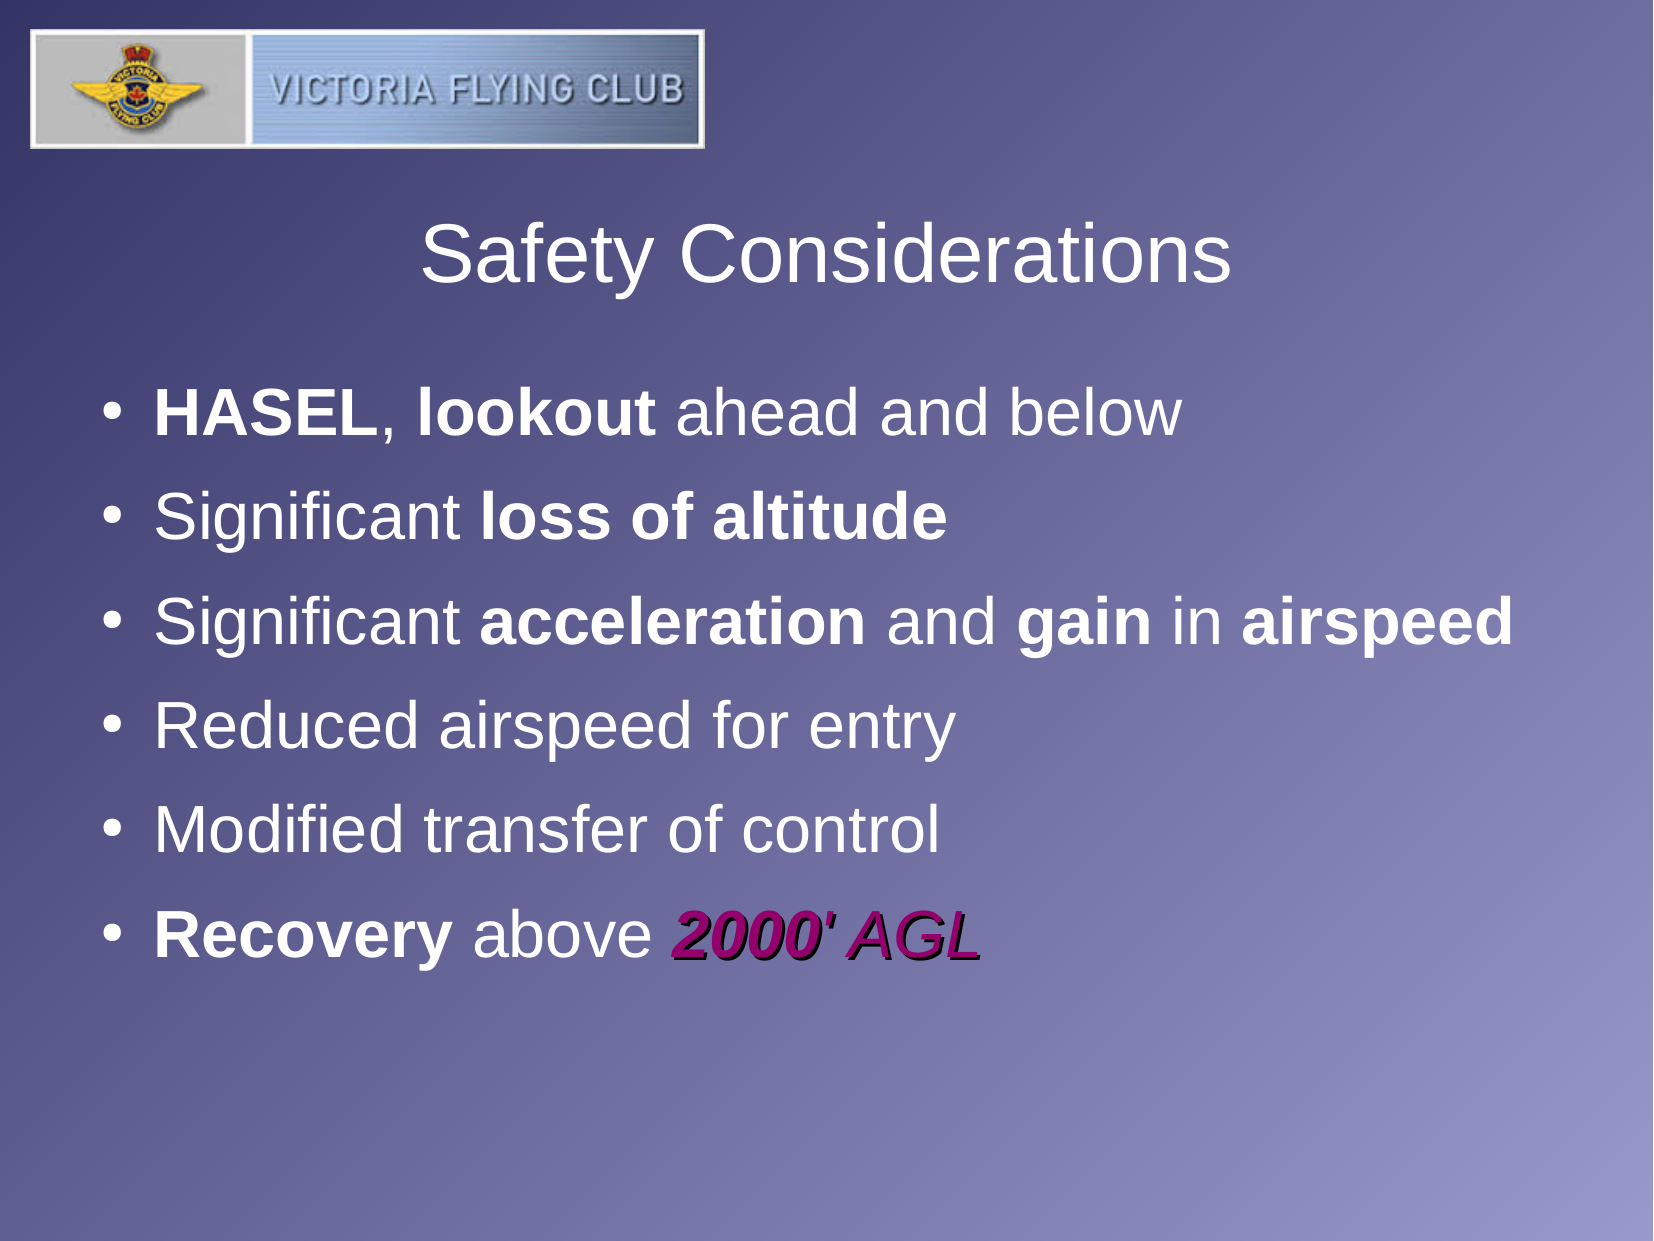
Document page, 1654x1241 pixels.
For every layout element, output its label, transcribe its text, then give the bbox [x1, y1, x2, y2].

picture [30, 29, 705, 149]
list HASEL, lookout ahead and below Significant loss of altitude Significant acceleration and gain in airspeed Reduced airspeed for entry Modified transfer of control Recovery above 2000' AGL [82, 375, 1571, 1095]
title Safety Considerations [82, 150, 1571, 358]
